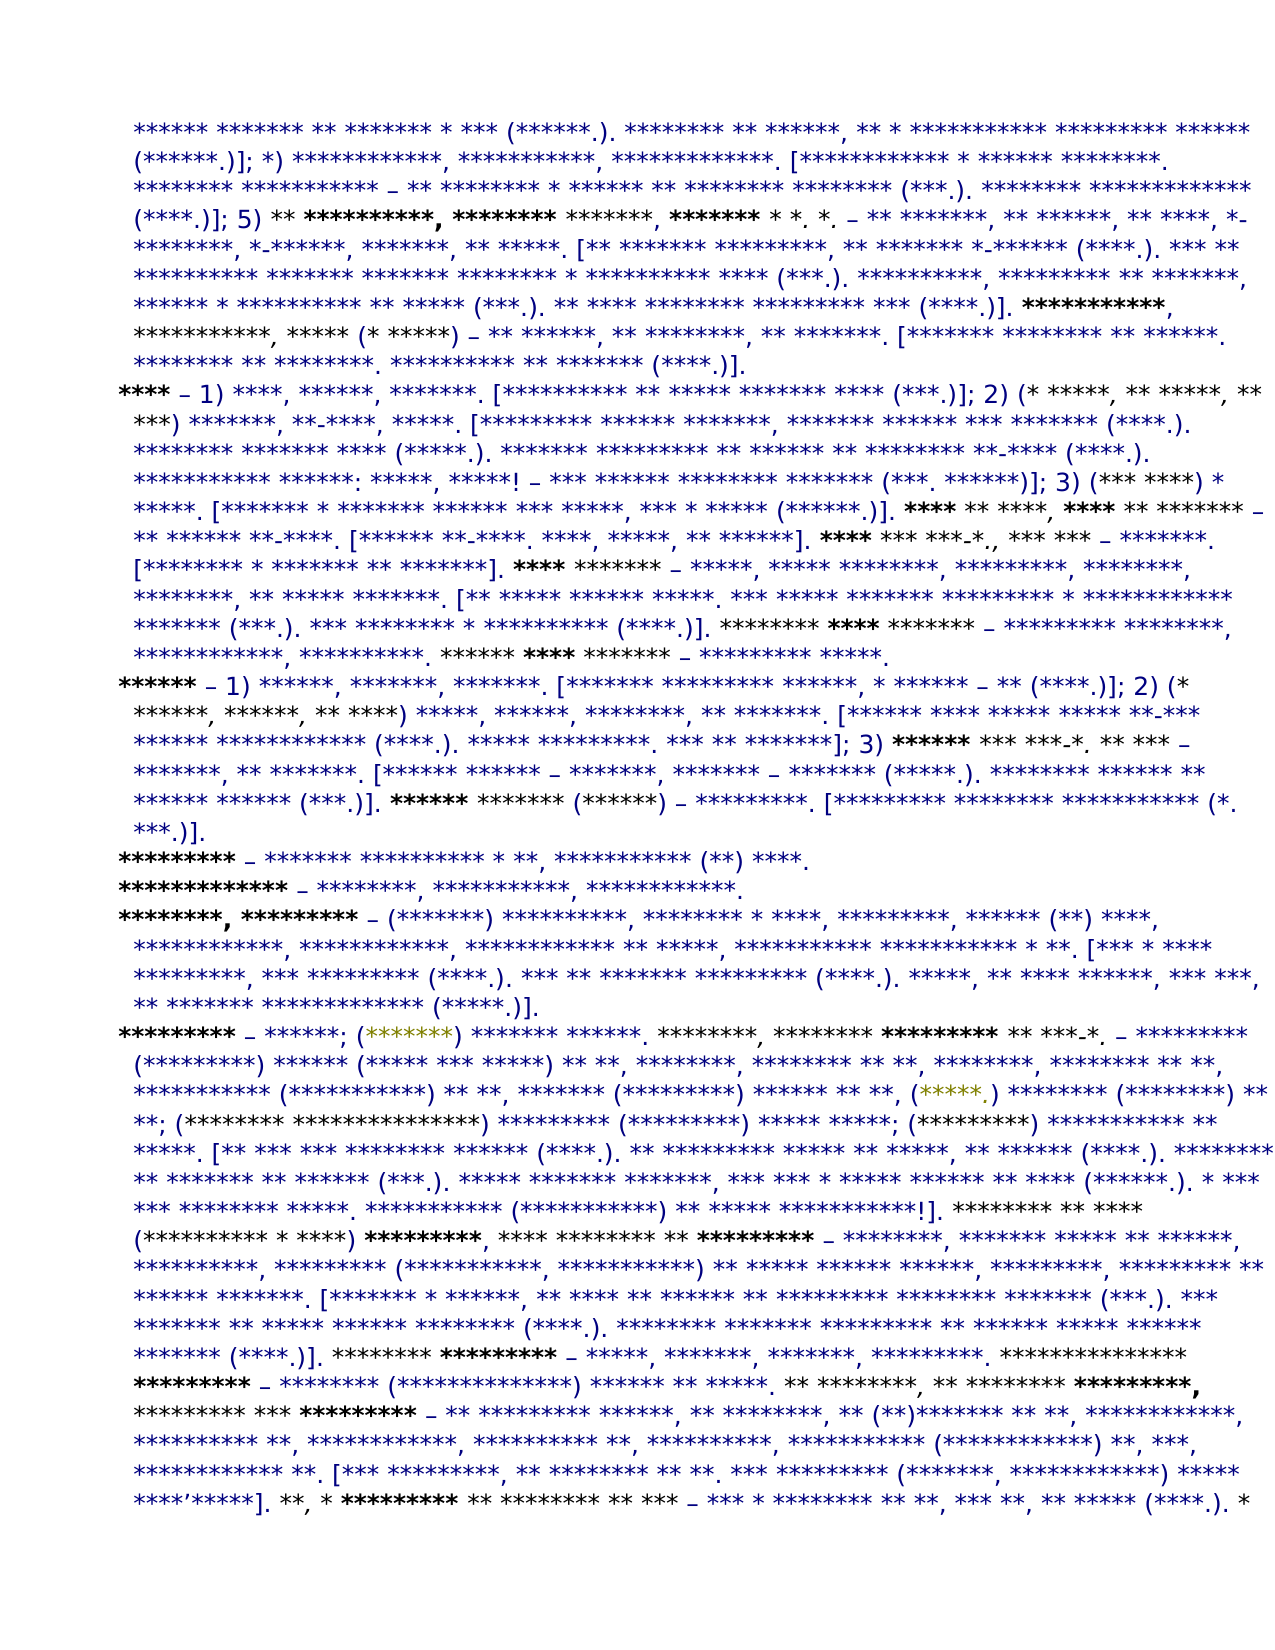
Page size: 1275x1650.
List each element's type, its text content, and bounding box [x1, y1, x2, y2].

text ************* – ********, ***********, ************. [118, 876, 1275, 906]
text **** – 1) ****, ******, *******. [********** ** ***** ******* **** (***.)]; 2) (* *****, ** *****, ** ***) *******, **-****, *****. [********* ****** *******, ******* ****** *** ******* (****.). ******** ******* **** (*****.). ******* ********* ** ****** ** ******** **-**** (****.). *********** ******: *****, *****! – *** ****** ******** ******* (***. ******)]; 3) (*** ****) * *****. [******* * ******* ****** *** *****, *** * ***** (******.)]. **** ** ****, **** ** ******* – ** ****** **-****. [****** **-****. ****, *****, ** ******]. **** *** ***-*., *** *** – *******. [******** * ******* ** *******]. **** ******* – *****, ***** ********, *********, ********, ********, ** ***** *******. [** ***** ****** *****. *** ***** ******* ********* * ************ ******* (***.). *** ******** * ********** (****.)]. ******** **** ******* – ********* ********, ************, **********. ****** **** ******* – ********* *****. [118, 381, 1275, 672]
text ********* – ******; (*******) ******* ******. ********, ******** ********* ** ***-*. – ********* (*********) ****** (***** *** *****) ** **, ********, ******** ** **, ********, ******** ** **, *********** (***********) ** **, ******* (*********) ****** ** **, (*****.) ******** (********) ** **; (******** ***************) ********* (*********) ***** *****; (*********) *********** ** *****. [** *** *** ******** ****** (****.). ** ********* ***** ** *****, ** ****** (****.). ******** ** ******* ** ****** (***.). ***** ******* *******, *** *** * ***** ****** ** **** (******.). * *** *** ******** *****. *********** (***********) ** ***** ***********!]. ******** ** **** (********** * ****) *********, **** ******** ** ********* – ********, ******* ***** ** ******, **********, ********* (***********, ***********) ** ***** ****** ******, *********, ********* ** ****** *******. [******* * ******, ** **** ** ****** ** ********* ******** ******* (***.). *** ******* ** ***** ****** ******** (****.). ******** ******* ********* ** ****** ***** ****** ******* (****.)]. ******** ********* – *****, *******, *******, *********. *************** ********* – ******** (**************) ****** ** *****. ** ********, ** ******** *********, ********* *** ********* – ** ********* ******, ** ********, ** (**)******* ** **, ************, ********** **, ************, ********** **, **********, *********** (************) **, ***, ************ **. [*** *********, ** ******** ** **. *** ********* (*******, ************) ***** ****’*****]. **, * ********* ** ******** ** *** – *** * ******** ** **, *** **, ** ***** (****.). * [118, 1022, 1275, 1518]
text ********, ********* – (*******) **********, ******** * ****, *********, ****** (**) ****, ************, ************, ************ ** *****, *********** *********** * **. [*** * **** *********, *** ********* (****.). *** ** ******* ********* (****.). *****, ** **** ******, *** ***, ** ******* ************* (*****.)]. [118, 906, 1275, 1022]
text ****** – 1) ******, *******, *******. [******* ********* ******, * ****** – ** (****.)]; 2) (* ******, ******, ** ****) *****, ******, ********, ** *******. [****** **** ***** ***** **-*** ****** ************ (****.). ***** *********. *** ** *******]; 3) ****** *** ***-*. ** *** – *******, ** *******. [****** ****** – *******, ******* – ******* (*****.). ******** ****** ** ****** ****** (***.)]. ****** ******* (******) – *********. [********* ******** *********** (*. ***.)]. [118, 672, 1275, 847]
text ********* – ******* ********** * **, *********** (**) ****. [118, 847, 1275, 876]
text ****** ******* ** ******* * *** (******.). ******** ** ******, ** * *********** ********* ****** (******.)]; *) ************, ***********, *************. [************ * ****** ********. ******** *********** – ** ******** * ****** ** ******** ******** (***.). ******** ************* (****.)]; 5) ** **********, ******** *******, ******* * *. *. – ** *******, ** ******, ** ****, *-********, *-******, *******, ** *****. [** ******* *********, ** ******* *-****** (****.). *** ** ********** ******* ******* ******** * ********** **** (***.). **********, ********* ** *******, ****** * ********** ** ***** (***.). ** **** ******** ********* *** (****.)]. ***********, ***********, ***** (* *****) – ** ******, ** ********, ** *******. [******* ******** ** ******. ******** ** ********. ********** ** ******* (****.)]. [118, 118, 1275, 381]
